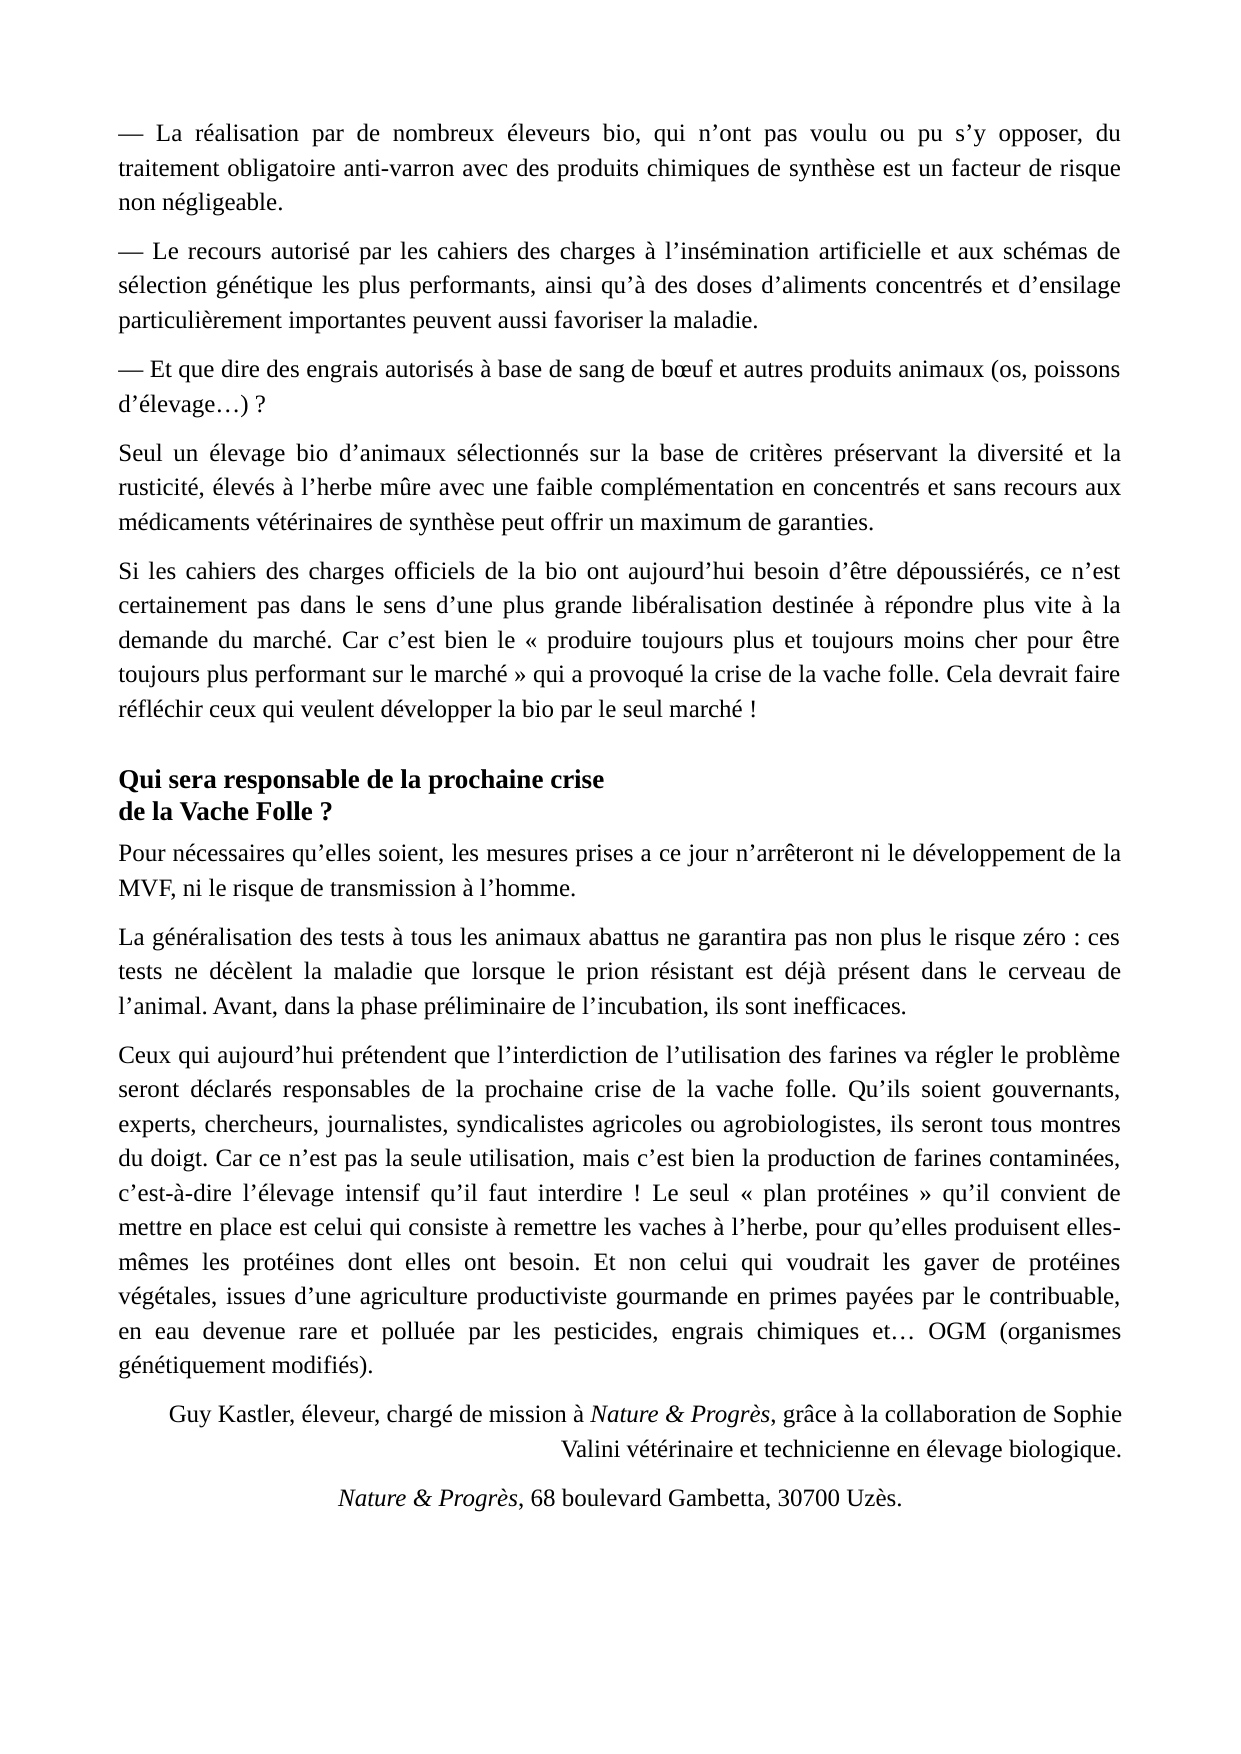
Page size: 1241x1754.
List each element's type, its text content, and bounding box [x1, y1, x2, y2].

text Pour nécessaires qu’elles soient, les mesures prises a ce jour n’arrêteront ni le développement de la MVF, ni le risque de transmission à l’homme. [118, 838, 1122, 902]
subtitle Qui sera responsable de la prochaine crise de la Vache Folle ? [118, 763, 1122, 826]
text Nature & Progrès, 68 boulevard Gambetta, 30700 Uzès. [118, 1483, 1122, 1512]
text — Et que dire des engrais autorisés à base de sang de bœuf et autres produits animaux (os, poissons d’élevage…) ? [118, 354, 1122, 417]
text Seul un élevage bio d’animaux sélectionnés sur la base de critères préservant la diversité et la rusticité, élevés à l’herbe mûre avec une faible complémentation en concentrés et sans recours aux médicaments vétérinaires de synthèse peut offrir un maximum de garanties. [118, 438, 1122, 535]
text Ceux qui aujourd’hui prétendent que l’interdiction de l’utilisation des farines va régler le problème seront déclarés responsables de la prochaine crise de la vache folle. Qu’ils soient gouvernants, experts, chercheurs, journalistes, syndicalistes agricoles ou agrobiologistes, ils seront tous montres du doigt. Car ce n’est pas la seule utilisation, mais c’est bien la production de farines contaminées, c’est-à-dire l’élevage intensif qu’il faut interdire ! Le seul « plan protéines » qu’il convient de mettre en place est celui qui consiste à remettre les vaches à l’herbe, pour qu’elles produisent elles-mêmes les protéines dont elles ont besoin. Et non celui qui voudrait les gaver de protéines végétales, issues d’une agriculture productiviste gourmande en primes payées par le contribuable, en eau devenue rare et polluée par les pesticides, engrais chimiques et… OGM (organismes génétiquement modifiés). [118, 1040, 1122, 1379]
text Si les cahiers des charges officiels de la bio ont aujourd’hui besoin d’être dépoussiérés, ce n’est certainement pas dans le sens d’une plus grande libéralisation destinée à répondre plus vite à la demande du marché. Car c’est bien le « produire toujours plus et toujours moins cher pour être toujours plus performant sur le marché » qui a provoqué la crise de la vache folle. Cela devrait faire réfléchir ceux qui veulent développer la bio par le seul marché ! [118, 556, 1122, 722]
text — Le recours autorisé par les cahiers des charges à l’insémination artificielle et aux schémas de sélection génétique les plus performants, ainsi qu’à des doses d’aliments concentrés et d’ensilage particulièrement importantes peuvent aussi favoriser la maladie. [118, 236, 1122, 334]
text — La réalisation par de nombreux éleveurs bio, qui n’ont pas voulu ou pu s’y opposer, du traitement obligatoire anti-varron avec des produits chimiques de synthèse est un facteur de risque non négligeable. [118, 118, 1122, 216]
text Guy Kastler, éleveur, chargé de mission à Nature & Progrès, grâce à la collaboration de Sophie Valini vétérinaire et technicienne en élevage biologique. [118, 1399, 1122, 1462]
text La généralisation des tests à tous les animaux abattus ne garantira pas non plus le risque zéro : ces tests ne décèlent la maladie que lorsque le prion résistant est déjà présent dans le cerveau de l’animal. Avant, dans la phase préliminaire de l’incubation, ils sont inefficaces. [118, 922, 1122, 1019]
